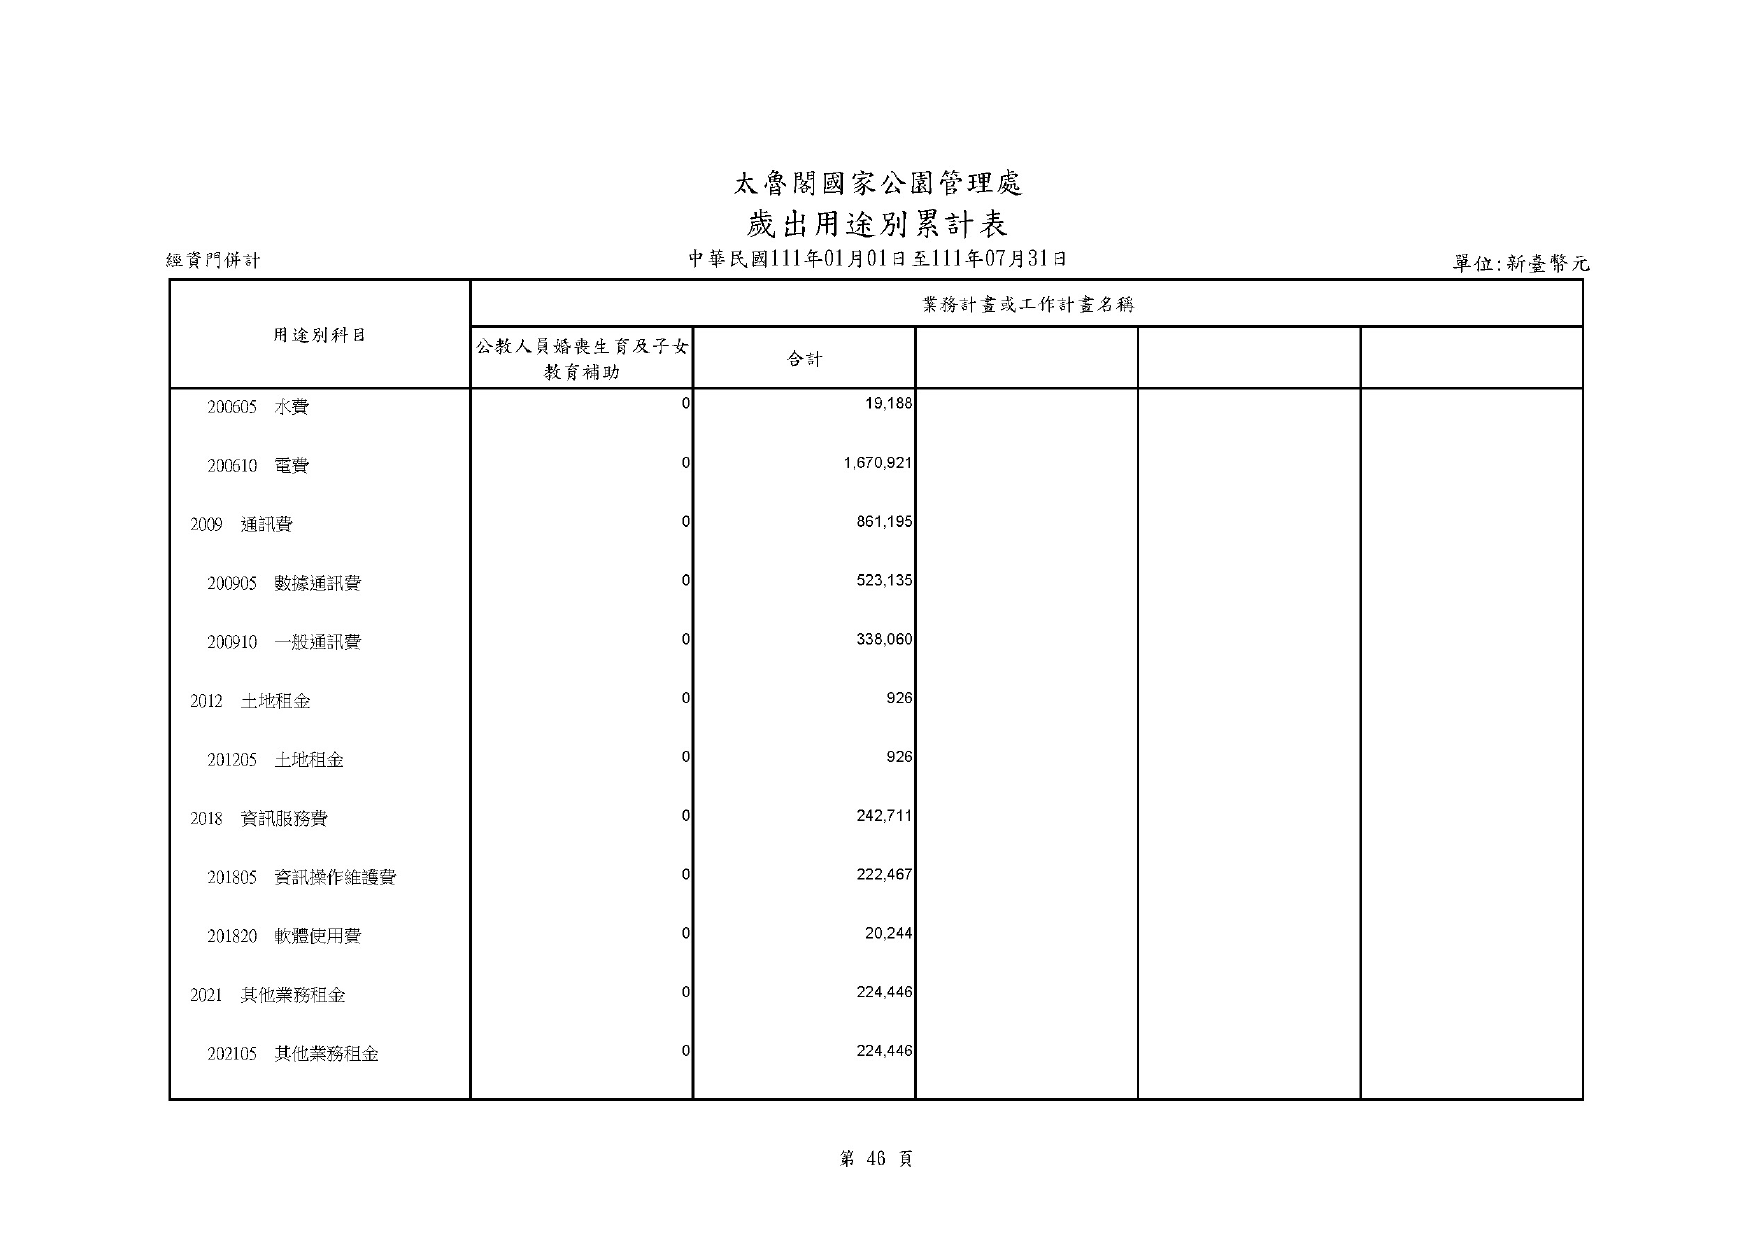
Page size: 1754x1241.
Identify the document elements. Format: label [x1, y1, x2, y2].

picture [59, 59, 1695, 1216]
